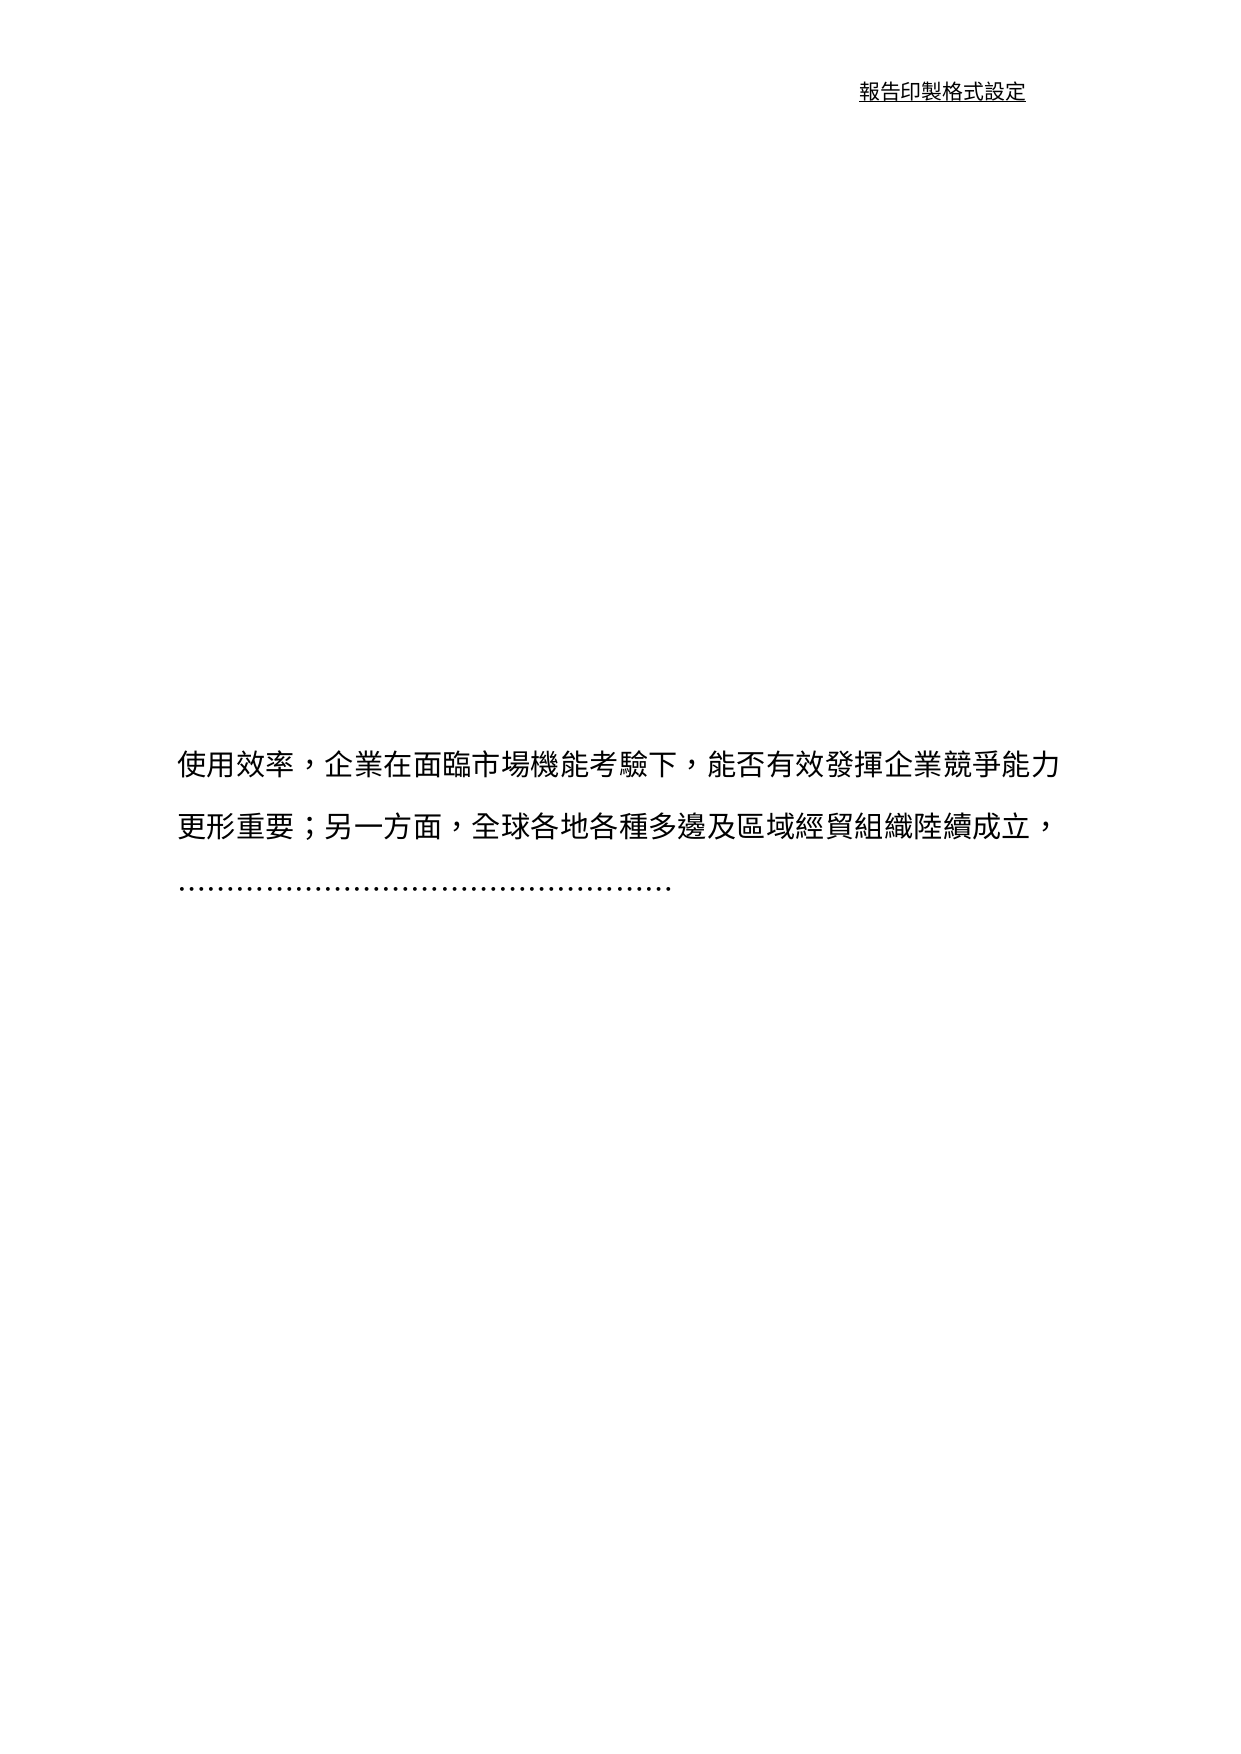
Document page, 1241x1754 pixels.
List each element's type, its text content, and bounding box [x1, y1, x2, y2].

text 使用效率，企業在面臨市場機能考驗下，能否有效發揮企業競爭能力更形重要；另一方面，全球各地各種多邊及區域經貿組織陸續成立，…………………………………………… [177, 721, 1063, 908]
